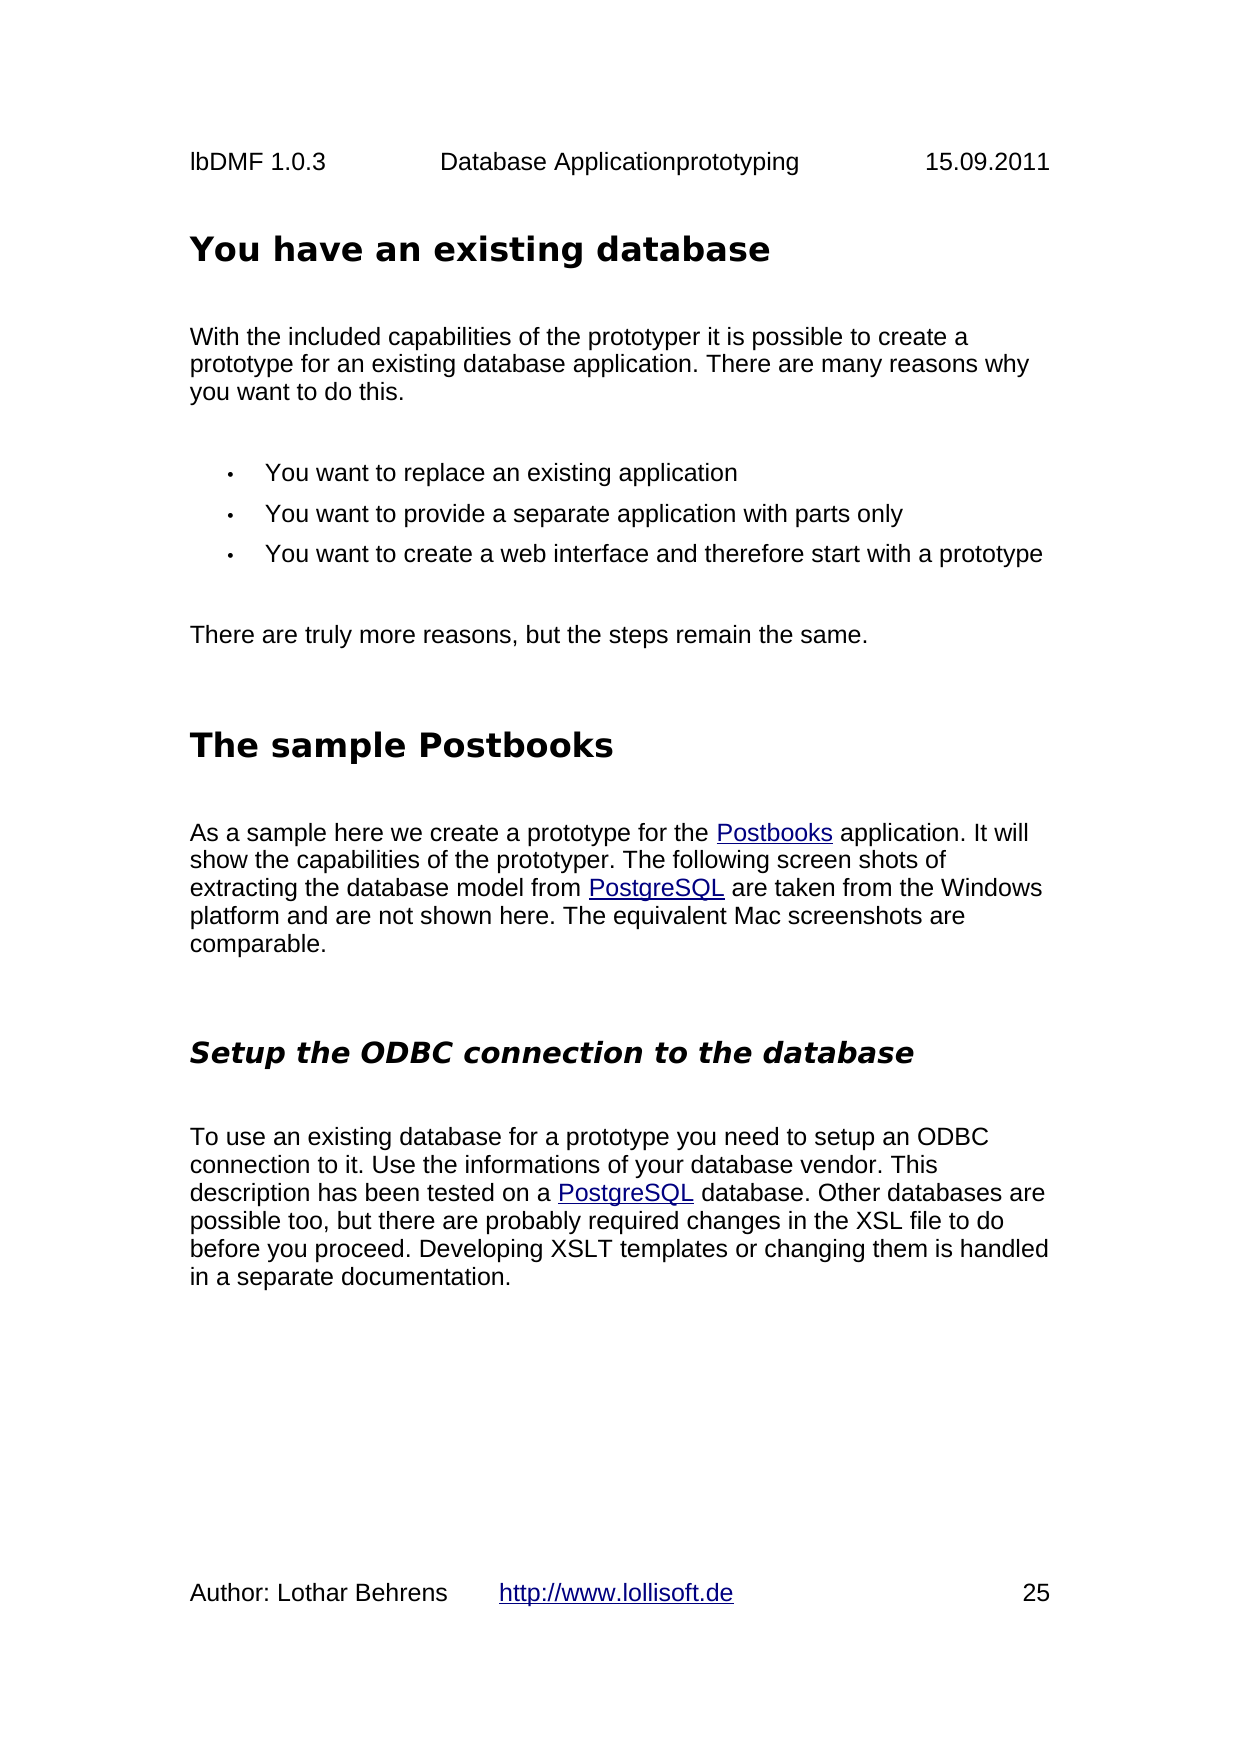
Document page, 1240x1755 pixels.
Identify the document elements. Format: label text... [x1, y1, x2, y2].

subtitle The sample Postbooks [189, 726, 1050, 766]
list You want to provide a separate application with parts only [227, 499, 1050, 527]
text To use an existing database for a prototype you need to setup an ODBC connection to it. Use the informations of your database vendor. This description has been tested on a PostgreSQL database. Other databases are possible too, but there are probably required changes in the XSL file to do before you proceed. Developing XSLT templates or changing them is handled in a separate documentation. [189, 1123, 1050, 1290]
list You want to replace an existing application [227, 459, 1050, 487]
text There are truly more reasons, but the steps remain the same. [189, 621, 1050, 648]
subtitle Setup the ODBC connection to the database [189, 1036, 1050, 1070]
text With the included capabilities of the prototyper it is possible to create a prototype for an existing database application. There are many reasons why you want to do this. [189, 322, 1050, 406]
subtitle You have an existing database [189, 230, 1050, 269]
list You want to create a web interface and therefore start with a prototype [227, 540, 1050, 568]
text As a sample here we create a prototype for the Postbooks application. It will show the capabilities of the prototyper. The following screen shots of extracting the database model from PostgreSQL are taken from the Windows platform and are not shown here. The equivalent Mac screenshots are comparable. [189, 818, 1050, 958]
